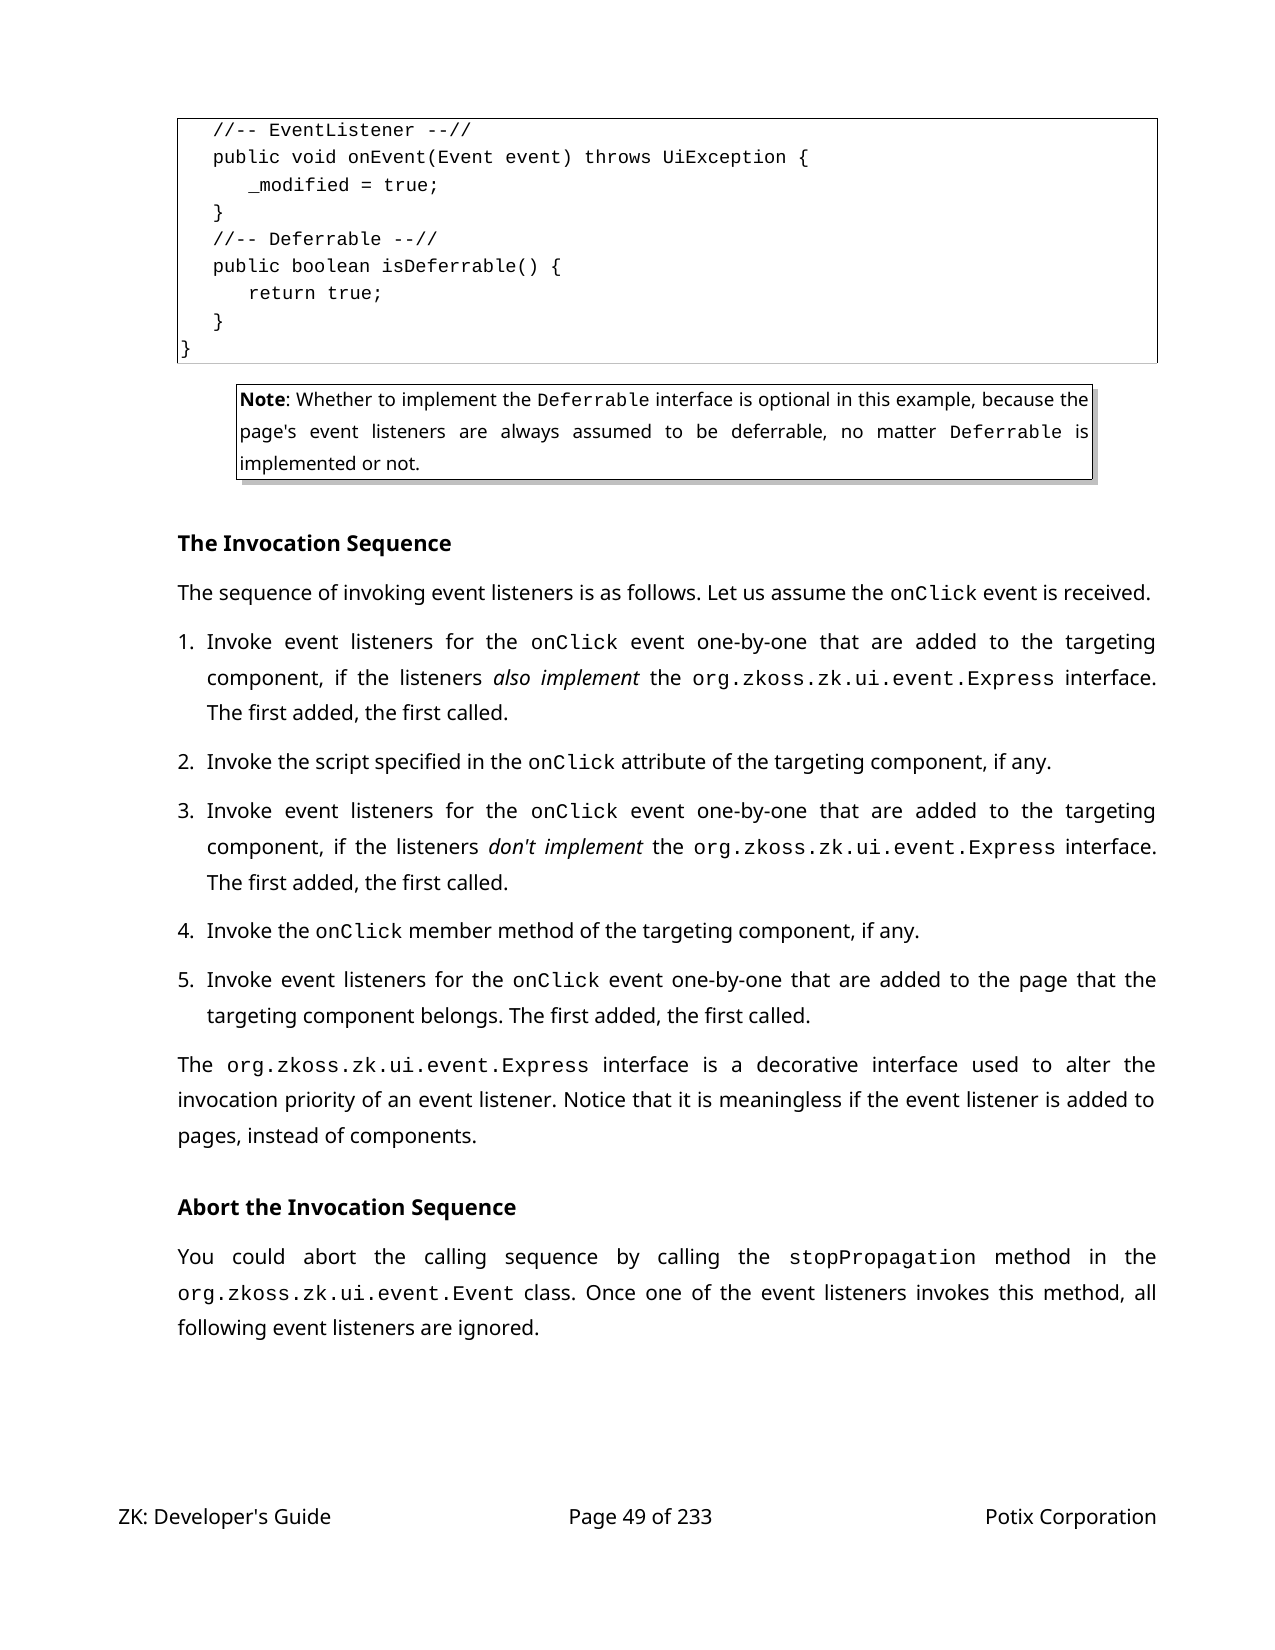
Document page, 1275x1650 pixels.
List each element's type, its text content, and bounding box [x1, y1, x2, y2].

text return true; [178, 281, 1157, 306]
text } [178, 308, 1157, 333]
text //-- Deferrable --// [178, 227, 1157, 251]
text You could abort the calling sequence by calling the stopPropagation method in the org.zkoss.zk.ui.event.Event class. Once one of the event listeners invokes this method, all following event listeners are ignored. [177, 1242, 1157, 1341]
subtitle Abort the Invocation Sequence [177, 1191, 1157, 1221]
list Invoke event listeners for the onClick event one-by-one that are added to the targeting component, if the listeners also implement the org.zkoss.zk.ui.event.Express interface. The first added, the first called. [177, 627, 1157, 727]
list Invoke event listeners for the onClick event one-by-one that are added to the targeting component, if the listeners don't implement the org.zkoss.zk.ui.event.Express interface. The first added, the first called. [177, 797, 1157, 896]
text The sequence of invoking event listeners is as follows. Let us assume the onClick event is received. [177, 578, 1157, 607]
list Invoke event listeners for the onClick event one-by-one that are added to the page that the targeting component belongs. The first added, the first called. [177, 966, 1157, 1029]
list Invoke the script specified in the onClick attribute of the targeting component, if any. [177, 747, 1157, 776]
text //-- EventListener --// [178, 119, 1157, 142]
text Note: Whether to implement the Deferrable interface is optional in this example, because the page's event listeners are always assumed to be deferrable, no matter Deferrable is implemented or not. [237, 385, 1092, 479]
subtitle The Invocation Sequence [177, 528, 1157, 558]
text The org.zkoss.zk.ui.event.Express interface is a decorative interface used to alter the invocation priority of an event listener. Notice that it is meaningless if the event listener is added to pages, instead of components. [177, 1050, 1157, 1149]
text _modified = true; [178, 172, 1157, 197]
text public boolean isDeferrable() { [178, 254, 1157, 278]
text public void onEvent(Event event) throws UiException { [178, 145, 1157, 169]
text } [178, 336, 1157, 363]
list Invoke the onClick member method of the targeting component, if any. [177, 916, 1157, 945]
text } [178, 200, 1157, 224]
